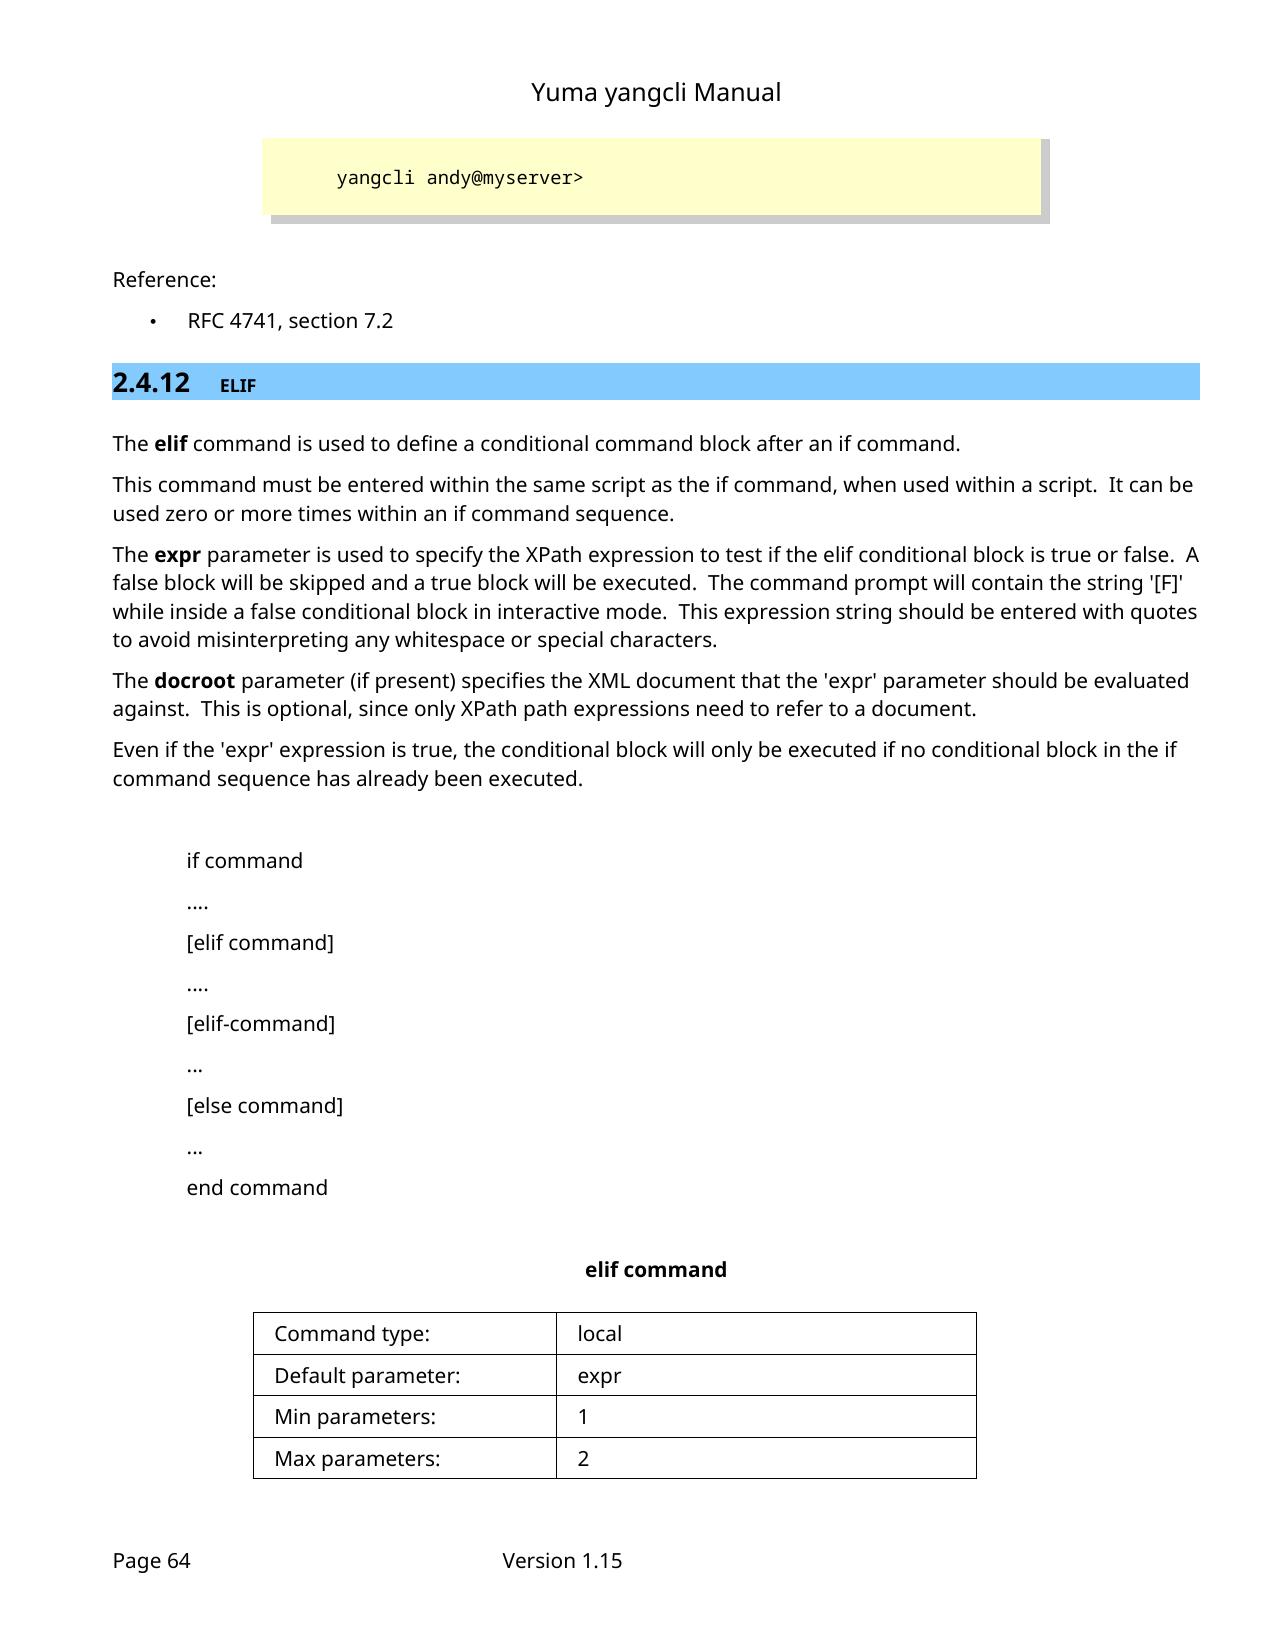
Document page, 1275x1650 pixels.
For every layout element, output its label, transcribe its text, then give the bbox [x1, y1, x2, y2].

table_cell expr [557, 1355, 976, 1395]
text This command must be entered within the same script as the if command, when used within a script. It can be used zero or more times within an if command sequence. [112, 471, 1200, 527]
text .... [112, 887, 1200, 915]
text ... [112, 1132, 1200, 1161]
text if command [112, 846, 1200, 874]
table_cell Min parameters: [254, 1396, 556, 1437]
text [elif command] [112, 928, 1200, 956]
table_cell 1 [557, 1396, 976, 1437]
text yangcli andy@myserver> [262, 164, 1041, 189]
text [else command] [112, 1091, 1200, 1120]
text The docroot parameter (if present) specifies the XML document that the 'expr' parameter should be evaluated against. This is optional, since only XPath path expressions need to refer to a document. [112, 666, 1200, 723]
table_cell Max parameters: [254, 1438, 556, 1478]
table_cell Default parameter: [254, 1355, 556, 1395]
text .... [112, 969, 1200, 997]
text Reference: [112, 265, 1200, 293]
text The elif command is used to define a conditional command block after an if command. [112, 429, 1200, 458]
text end command [112, 1173, 1200, 1202]
text Even if the 'expr' expression is true, the conditional block will only be executed if no conditional block in the if command sequence has already been executed. [112, 736, 1200, 792]
text [elif-command] [112, 1009, 1200, 1038]
subtitle elif command [127, 1255, 1185, 1284]
text The expr parameter is used to specify the XPath expression to test if the elif conditional block is true or false. A false block will be skipped and a true block will be executed. The command prompt will contain the string '[F]' while inside a false conditional block in interactive mode. This expression string should be entered with quotes to avoid misinterpreting any whitespace or special characters. [112, 540, 1200, 654]
subtitle elif [112, 363, 1200, 400]
table_cell 2 [557, 1438, 976, 1478]
list RFC 4741, section 7.2 [150, 306, 1200, 334]
text ... [112, 1051, 1200, 1079]
table_header Command type: [254, 1313, 556, 1354]
table_header local [557, 1313, 976, 1354]
